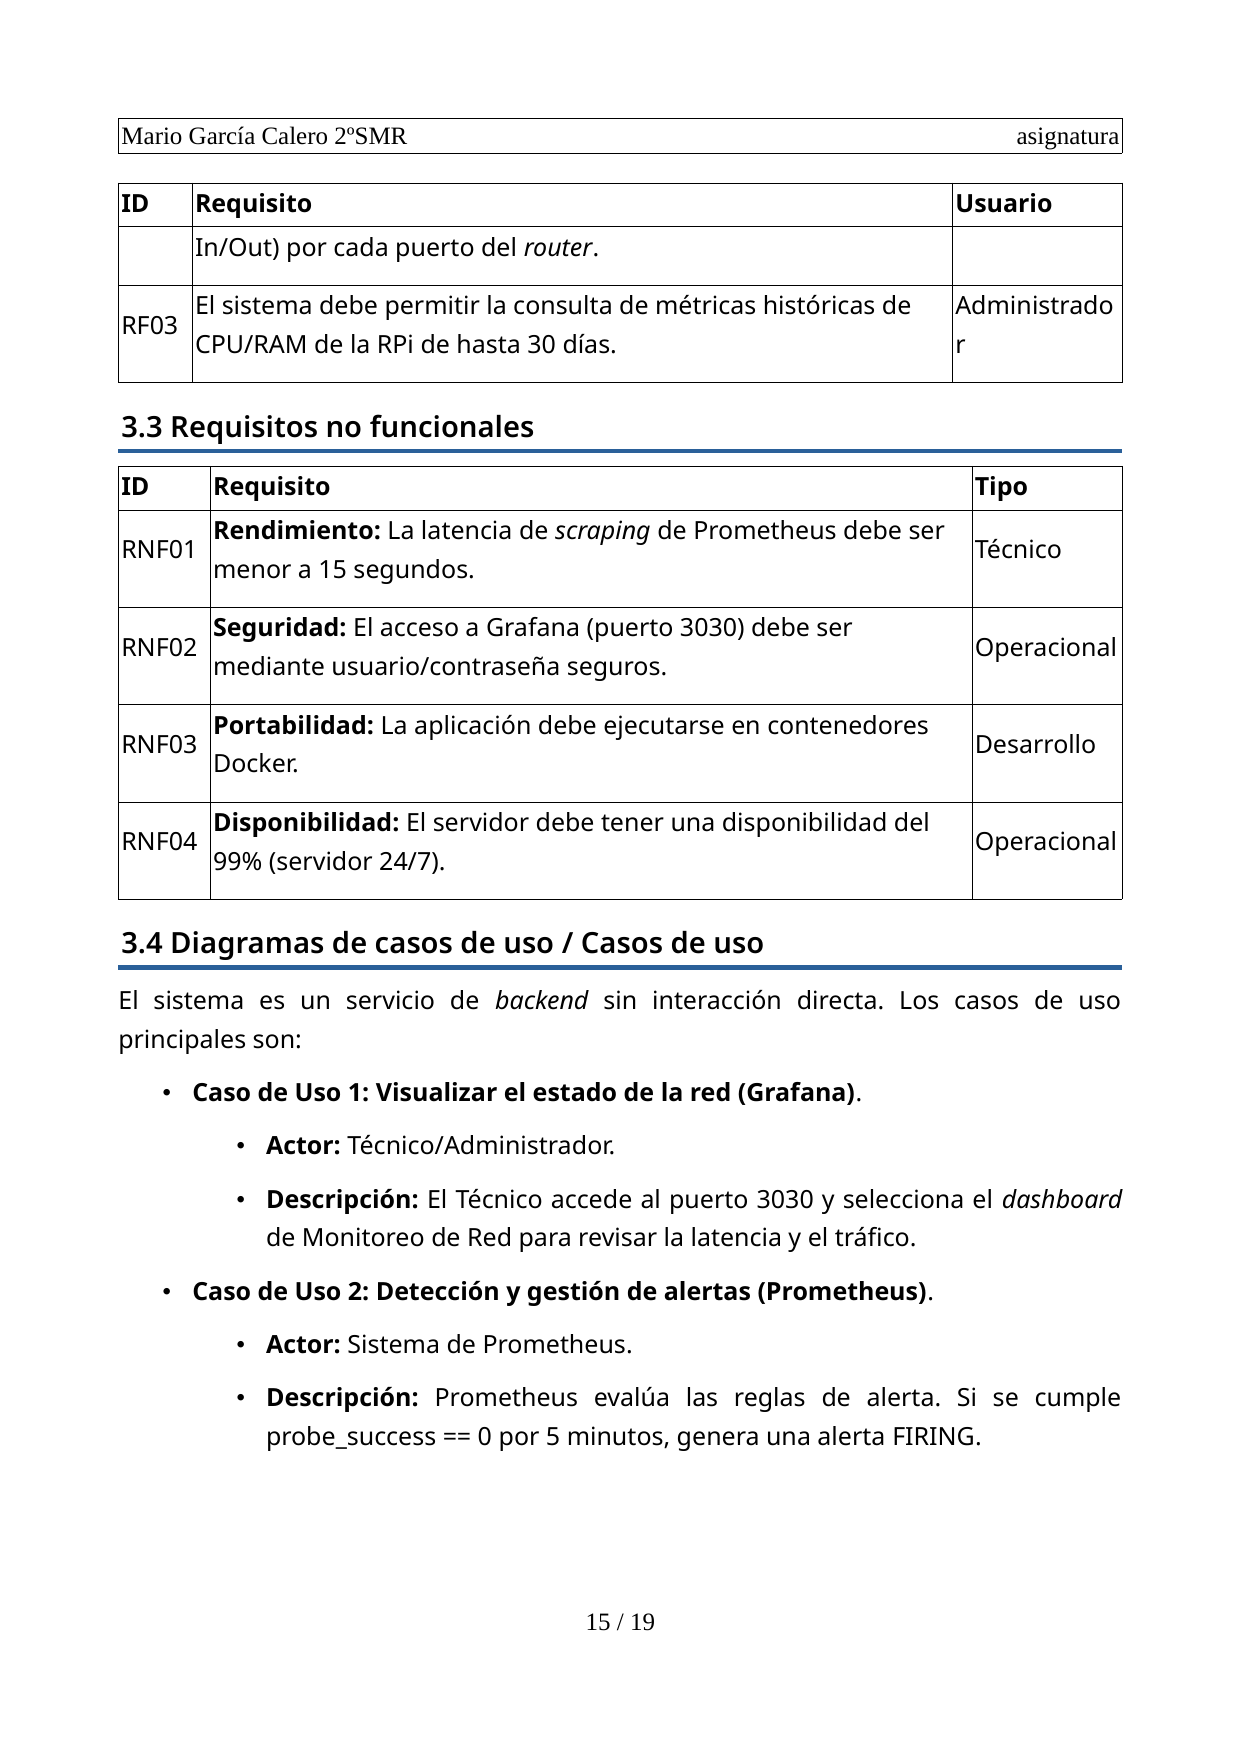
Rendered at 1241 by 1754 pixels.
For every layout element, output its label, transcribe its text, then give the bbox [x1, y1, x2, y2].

list Actor: Técnico/Administrador. [236, 1128, 1122, 1162]
table_cell Técnico [973, 511, 1122, 607]
subtitle 3.3 Requisitos no funcionales [118, 403, 1122, 449]
table_cell RNF03 [119, 705, 210, 802]
subtitle 3.4 Diagramas de casos de uso / Casos de uso [118, 920, 1122, 965]
table_header Requisito [211, 467, 972, 510]
table_cell RNF04 [119, 803, 210, 899]
table_cell [119, 227, 192, 285]
table_cell [953, 227, 1122, 285]
table_cell RNF01 [119, 511, 210, 607]
table_cell Desarrollo [973, 705, 1122, 802]
table_header Tipo [973, 467, 1122, 510]
table_cell Operacional [973, 803, 1122, 899]
table_cell RNF02 [119, 608, 210, 704]
table_cell Rendimiento: La latencia de scraping de Prometheus debe ser menor a 15 segundos. [211, 511, 972, 607]
list Descripción: El Técnico accede al puerto 3030 y selecciona el dashboard de Monitoreo de Red para revisar la latencia y el tráfico. [236, 1181, 1122, 1254]
table_cell Portabilidad: La aplicación debe ejecutarse en contenedores Docker. [211, 705, 972, 802]
table_header Requisito [193, 184, 952, 226]
text El sistema es un servicio de backend sin interacción directa. Los casos de uso principales son: [118, 983, 1122, 1055]
table_cell Disponibilidad: El servidor debe tener una disponibilidad del 99% (servidor 24/7). [211, 803, 972, 899]
list Descripción: Prometheus evalúa las reglas de alerta. Si se cumple probe_success == 0 por 5 minutos, genera una alerta FIRING. [236, 1380, 1122, 1453]
table_cell Administrador [953, 286, 1122, 382]
table_header ID [119, 467, 210, 510]
list Caso de Uso 1: Visualizar el estado de la red (Grafana). [162, 1075, 1122, 1109]
table_cell El sistema debe permitir la consulta de métricas históricas de CPU/RAM de la RPi de hasta 30 días. [193, 286, 952, 382]
table_cell In/Out) por cada puerto del router. [193, 227, 952, 285]
table_cell RF03 [119, 286, 192, 382]
table_cell Operacional [973, 608, 1122, 704]
table_cell Seguridad: El acceso a Grafana (puerto 3030) debe ser mediante usuario/contraseña seguros. [211, 608, 972, 704]
list Caso de Uso 2: Detección y gestión de alertas (Prometheus). [162, 1273, 1122, 1307]
table_header Usuario [953, 184, 1122, 226]
list Actor: Sistema de Prometheus. [236, 1327, 1122, 1361]
table_header ID [119, 184, 192, 226]
